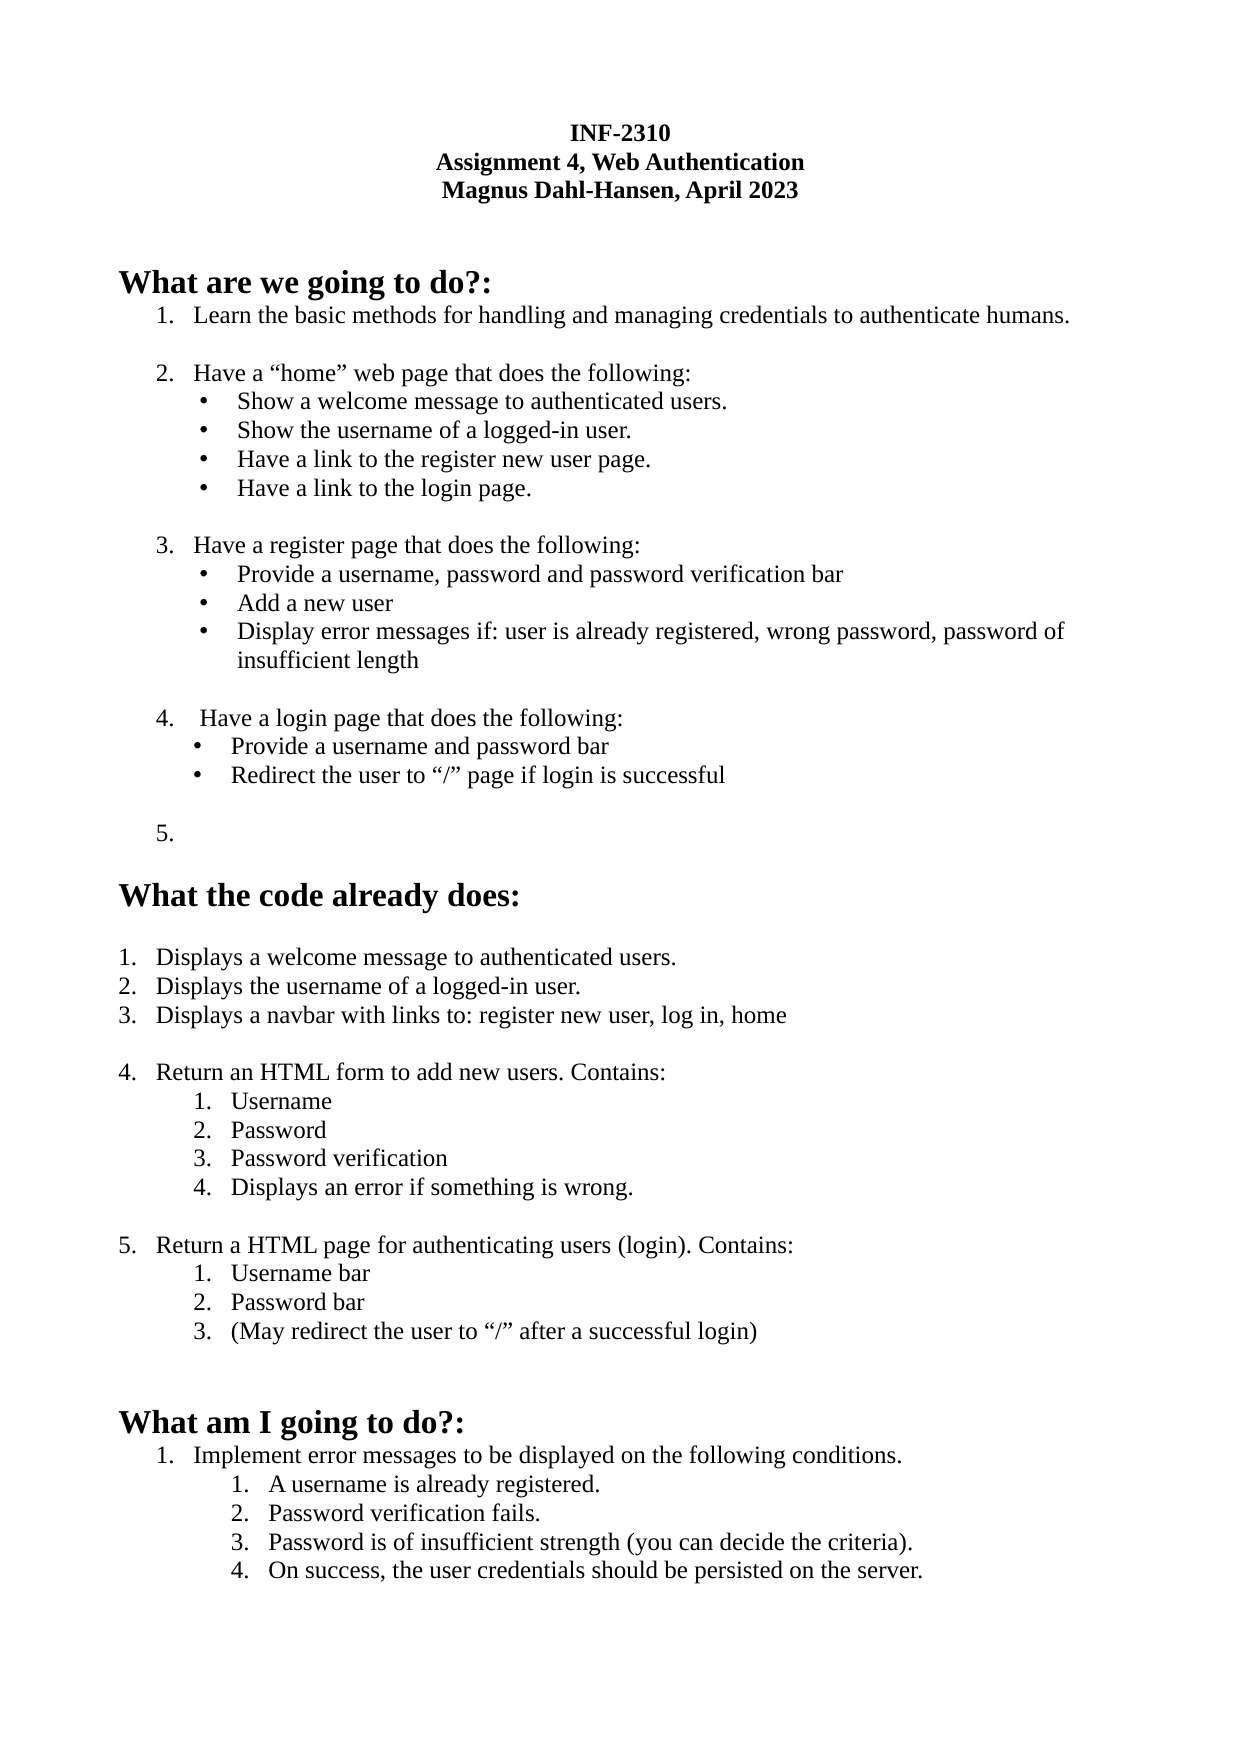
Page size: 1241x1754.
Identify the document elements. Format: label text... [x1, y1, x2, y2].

list Password is of insufficient strength (you can decide the criteria). [231, 1527, 1122, 1556]
list Show the username of a logged-in user. [199, 415, 1122, 444]
list Learn the basic methods for handling and managing credentials to authenticate humans. [156, 300, 1122, 329]
list On success, the user credentials should be persisted on the server. [231, 1556, 1122, 1584]
list Have a register page that does the following: [156, 530, 1122, 559]
list Displays the username of a logged-in user. [118, 971, 1122, 1000]
list Password verification [193, 1143, 1122, 1172]
list Password verification fails. [231, 1498, 1122, 1527]
list Password [193, 1115, 1122, 1143]
text What am I going to do?: [118, 1402, 1122, 1441]
list A username is already registered. [231, 1469, 1122, 1498]
text What are we going to do?: [118, 262, 1122, 300]
list Provide a username and password bar [193, 731, 1122, 760]
list Username bar [193, 1258, 1122, 1287]
list Displays an error if something is wrong. [193, 1172, 1122, 1201]
list Provide a username, password and password verification bar [199, 559, 1122, 588]
list Password bar [193, 1287, 1122, 1316]
list Display error messages if: user is already registered, wrong password, password of insufficient length [199, 616, 1122, 674]
list Displays a welcome message to authenticated users. [118, 942, 1122, 971]
list (May redirect the user to “/” after a successful login) [193, 1316, 1122, 1345]
text INF-2310 [118, 118, 1122, 147]
text What the code already does: [118, 875, 1122, 913]
text Magnus Dahl-Hansen, April 2023 [118, 176, 1122, 204]
list Redirect the user to “/” page if login is successful [193, 760, 1122, 789]
text Assignment 4, Web Authentication [118, 147, 1122, 176]
list Have a login page that does the following: [156, 703, 1122, 731]
list Add a new user [199, 588, 1122, 616]
list Return a HTML page for authenticating users (login). Contains: [118, 1230, 1122, 1258]
list Show a welcome message to authenticated users. [199, 386, 1122, 415]
list Have a “home” web page that does the following: [156, 358, 1122, 386]
list Have a link to the login page. [199, 473, 1122, 501]
list Implement error messages to be displayed on the following conditions. [156, 1441, 1122, 1469]
list Have a link to the register new user page. [199, 444, 1122, 473]
list Username [193, 1086, 1122, 1115]
list Return an HTML form to add new users. Contains: [118, 1057, 1122, 1086]
list Displays a navbar with links to: register new user, log in, home [118, 1000, 1122, 1028]
